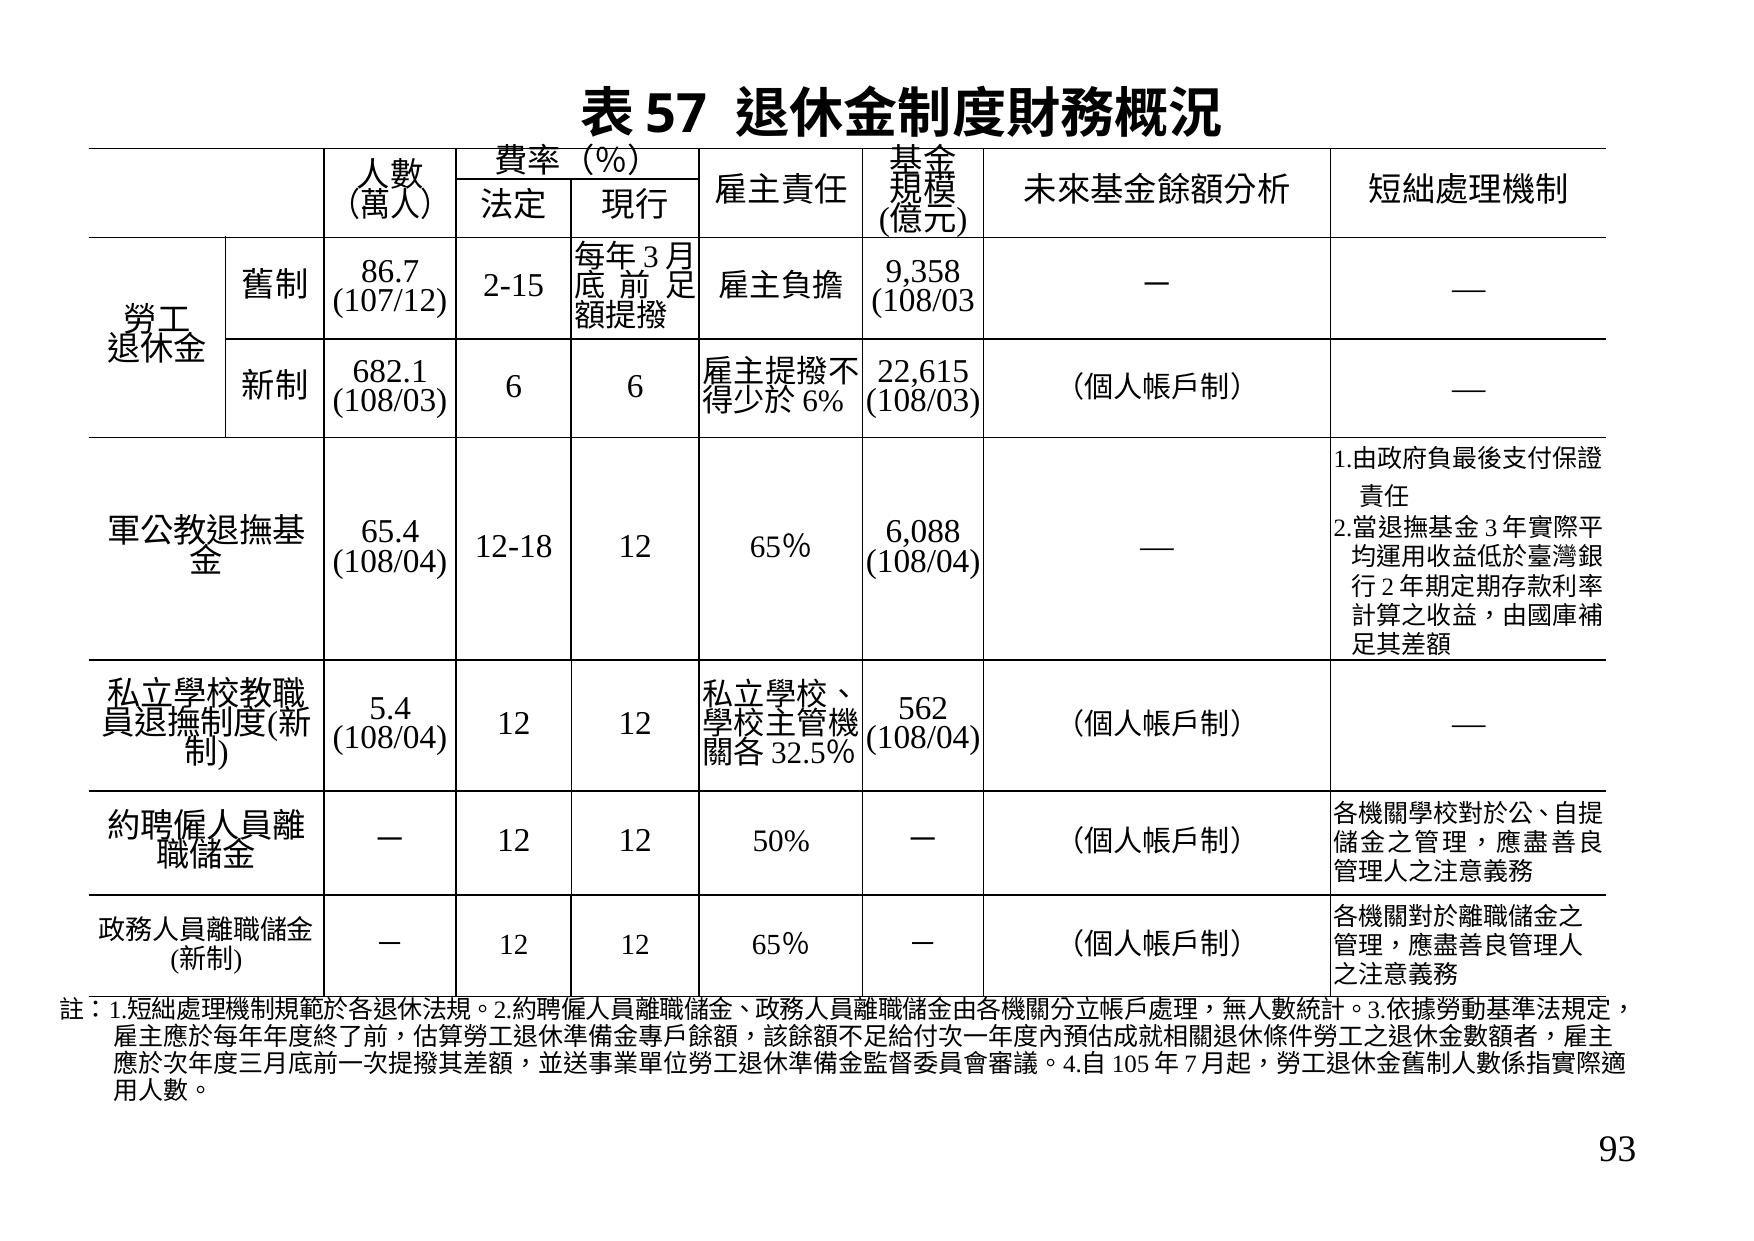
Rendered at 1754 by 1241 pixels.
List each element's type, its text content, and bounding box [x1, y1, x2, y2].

table_cell 50% [700, 792, 862, 894]
table_cell － [984, 238, 1330, 338]
table_cell 12 [457, 792, 571, 894]
table_cell 65％ [700, 438, 862, 659]
table_header 人數 （萬人） [325, 149, 455, 236]
table_cell 每年3月底前足額提撥 [572, 238, 698, 338]
table_cell （個人帳戶制） [984, 896, 1330, 996]
table_cell 政務人員離職儲金 (新制) [89, 896, 323, 996]
table_cell （個人帳戶制） [984, 340, 1330, 437]
table_cell 雇主負擔 [700, 238, 862, 338]
table_cell 舊制 [226, 238, 323, 338]
table_header 短絀處理機制 [1331, 149, 1606, 236]
table_cell 12 [572, 661, 698, 790]
table_header 費率（％） [457, 149, 698, 178]
table_header 雇主責任 [700, 149, 862, 236]
table_cell 各機關對於離職儲金之管理，應盡善良管理人之注意義務 [1331, 896, 1606, 996]
table_cell 12 [572, 438, 698, 659]
table_cell 9,358 (108/03 [863, 238, 983, 338]
table_cell 12 [572, 896, 698, 996]
table_header 未來基金餘額分析 [984, 149, 1330, 236]
table_cell 12 [457, 661, 571, 790]
table_cell — [1331, 340, 1606, 437]
table_cell 現行 [572, 180, 698, 236]
table_cell 562 (108/04) [863, 661, 983, 790]
table_cell 2-15 [457, 238, 570, 338]
table_cell － [863, 896, 983, 996]
table_cell 12 [572, 792, 698, 894]
text 表57 退休金制度財務概況 [59, 69, 1636, 148]
table_cell 86.7 (107/12) [325, 238, 455, 338]
table_cell 勞工 退休金 [89, 238, 225, 437]
table_cell 6 [457, 340, 570, 437]
table_cell 5.4 (108/04) [325, 661, 455, 790]
table_cell － [325, 896, 455, 996]
table_cell 各機關學校對於公、自提儲金之管理，應盡善良管理人之注意義務 [1331, 792, 1606, 894]
table_cell — [1331, 661, 1606, 790]
table_cell 12 [457, 896, 570, 996]
table_cell 私立學校教職員退撫制度(新制) [89, 661, 323, 790]
table_cell － [325, 792, 455, 894]
table_cell 私立學校、學校主管機關各32.5％ [700, 661, 862, 790]
table_cell 雇主提撥不得少於6% [700, 340, 862, 437]
text 註：1.短絀處理機制規範於各退休法規。2.約聘僱人員離職儲金、政務人員離職儲金由各機關分立帳戶處理，無人數統計。3.依據勞動基準法規定，雇主應於每年年度終了前，估算勞工退休準備金專戶餘額，該餘額不足給付次一年度內預估成就相關退休條件勞工之退休金數額者，雇主應於次年度三月底前一次提撥其差額，並送事業單位勞工退休準備金監督委員會審議。4.自105年7月起，勞工退休金舊制人數係指實際適用人數。 [59, 997, 1636, 1105]
table_cell 682.1 (108/03) [325, 340, 455, 437]
table_cell 65％ [700, 896, 862, 996]
table_cell 65.4 (108/04) [325, 438, 455, 659]
table_cell 新制 [226, 340, 323, 437]
table_cell － [863, 792, 983, 894]
table_header [89, 149, 323, 236]
table_cell 約聘僱人員離職儲金 [89, 792, 323, 894]
table_cell 1.由政府負最後支付保證責任 2.當退撫基金3年實際平均運用收益低於臺灣銀行2年期定期存款利率計算之收益，由國庫補足其差額 [1331, 438, 1606, 659]
table_cell 22,615 (108/03) [863, 340, 983, 437]
table_cell — [984, 438, 1330, 659]
table_cell 法定 [457, 180, 570, 236]
table_cell （個人帳戶制） [984, 661, 1330, 790]
table_cell 6,088 (108/04) [863, 438, 983, 659]
table_cell （個人帳戶制） [984, 792, 1330, 894]
table_header 基金 規模 (億元) [863, 149, 983, 236]
table_cell 軍公教退撫基金 [89, 438, 323, 659]
table_cell 12-18 [457, 438, 570, 659]
table_cell — [1331, 238, 1606, 338]
table_cell 6 [572, 340, 698, 437]
